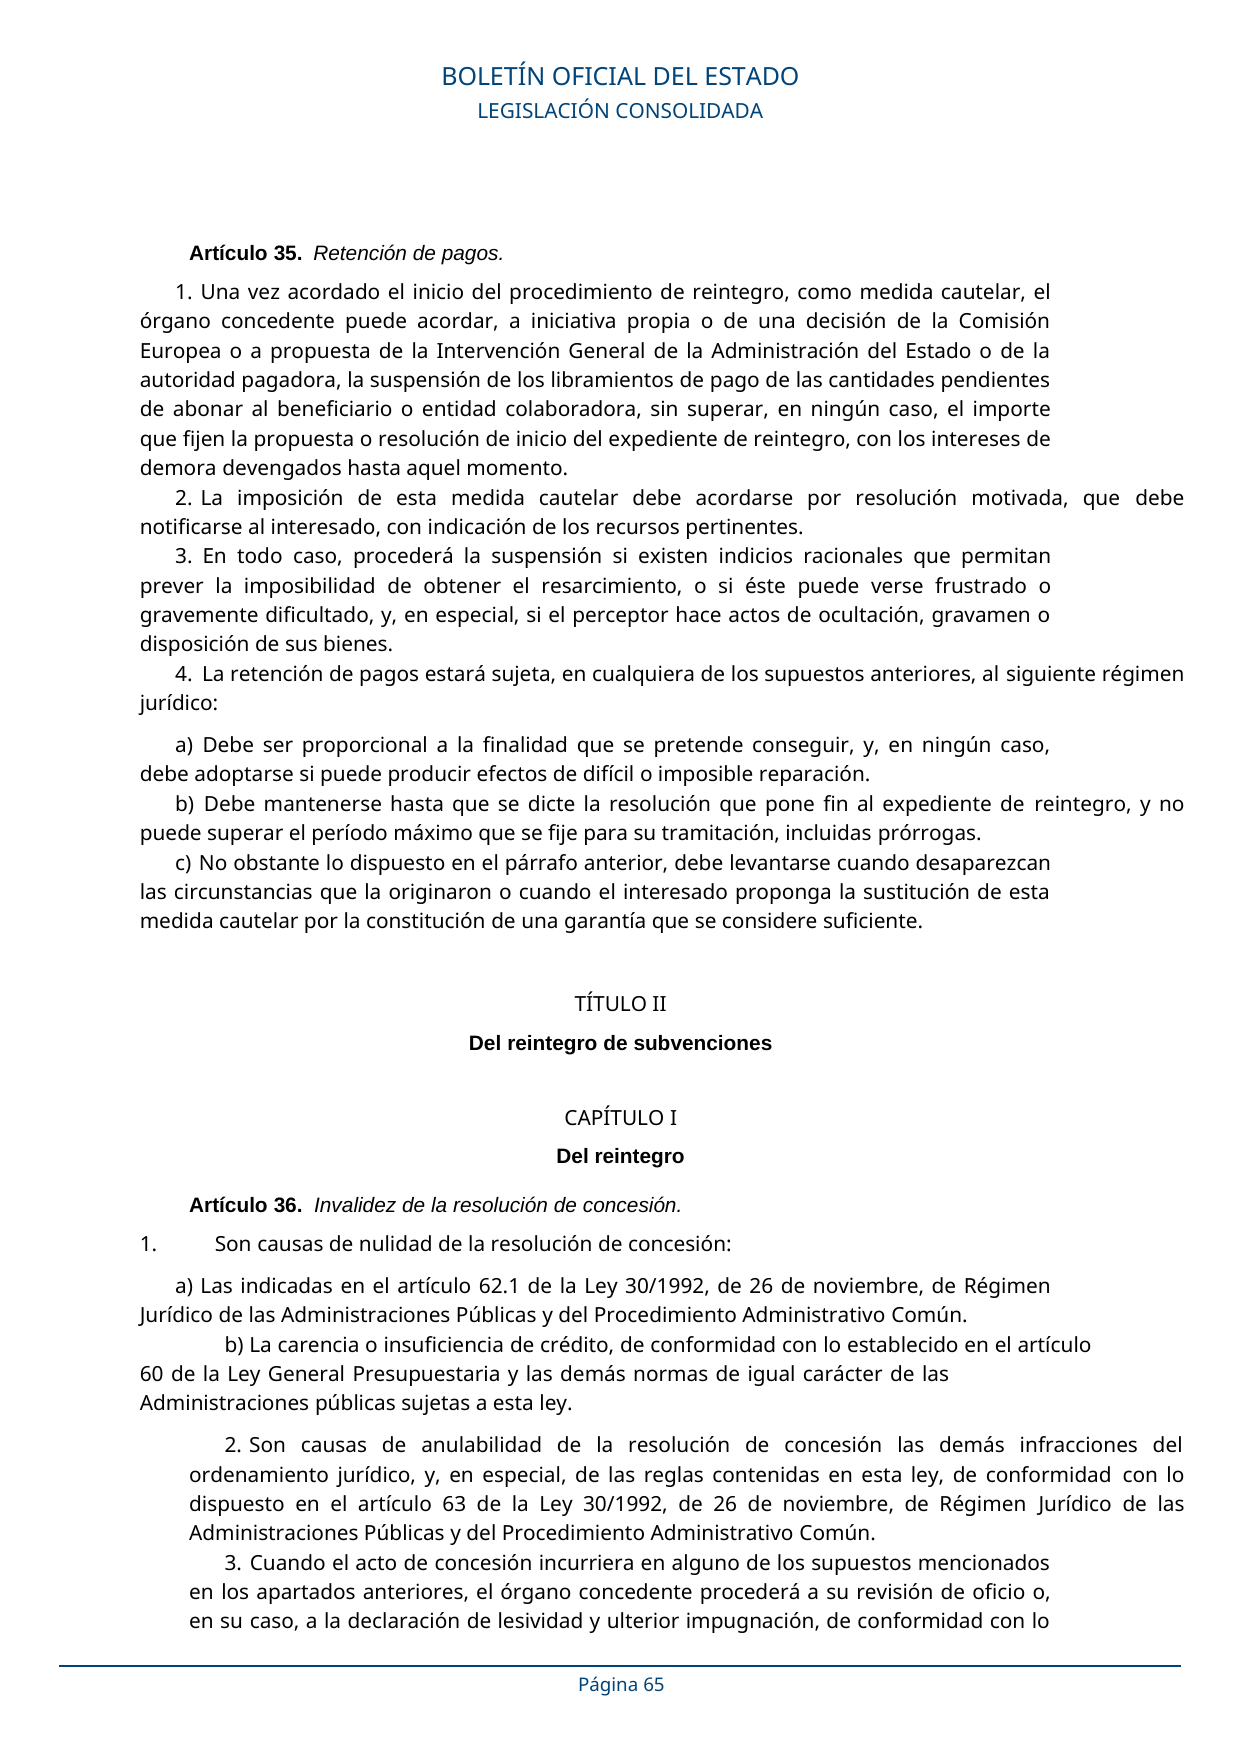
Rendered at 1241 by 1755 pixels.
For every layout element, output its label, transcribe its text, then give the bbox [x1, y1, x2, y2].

text Artículo 35. Retención de pagos. [189, 241, 1184, 265]
list En todo caso, procederá la suspensión si existen indicios racionales que permitan prever la imposibilidad de obtener el resarcimiento, o si éste puede verse frustrado o gravemente dificultado, y, en especial, si el perceptor hace actos de ocultación, gravamen o disposición de sus bienes. [139, 542, 1052, 658]
text Artículo 36. Invalidez de la resolución de concesión. [189, 1193, 1184, 1217]
subtitle Del reintegro de subvenciones [395, 1031, 846, 1054]
list Debe mantenerse hasta que se dicte la resolución que pone fin al expediente de reintegro, y no puede superar el período máximo que se fije para su tramitación, incluidas prórrogas. [139, 789, 1184, 847]
subtitle Del reintegro [395, 1144, 846, 1168]
list La carencia o insuficiencia de crédito, de conformidad con lo establecido en el artículo [224, 1330, 1184, 1358]
list La imposición de esta medida cautelar debe acordarse por resolución motivada, que debe notificarse al interesado, con indicación de los recursos pertinentes. [139, 483, 1184, 541]
list Son causas de nulidad de la resolución de concesión: [139, 1229, 1184, 1257]
list Una vez acordado el inicio del procedimiento de reintegro, como medida cautelar, el órgano concedente puede acordar, a iniciativa propia o de una decisión de la Comisión Europea o a propuesta de la Intervención General de la Administración del Estado o de la autoridad pagadora, la suspensión de los libramientos de pago de las cantidades pendientes de abonar al beneficiario o entidad colaboradora, sin superar, en ningún caso, el importe que fijen la propuesta o resolución de inicio del expediente de reintegro, con los intereses de demora devengados hasta aquel momento. [139, 277, 1052, 481]
list No obstante lo dispuesto en el párrafo anterior, debe levantarse cuando desaparezcan las circunstancias que la originaron o cuando el interesado proponga la sustitución de esta medida cautelar por la constitución de una garantía que se considere suficiente. [139, 848, 1052, 935]
list Son causas de anulabilidad de la resolución de concesión las demás infracciones del ordenamiento jurídico, y, en especial, de las reglas contenidas en esta ley, de conformidad con lo dispuesto en el artículo 63 de la Ley 30/1992, de 26 de noviembre, de Régimen Jurídico de las Administraciones Públicas y del Procedimiento Administrativo Común. [189, 1430, 1184, 1547]
text CAPÍTULO I [395, 1103, 846, 1131]
list Las indicadas en el artículo 62.1 de la Ley 30/1992, de 26 de noviembre, de Régimen Jurídico de las Administraciones Públicas y del Procedimiento Administrativo Común. [139, 1271, 1052, 1329]
list Cuando el acto de concesión incurriera en alguno de los supuestos mencionados en los apartados anteriores, el órgano concedente procederá a su revisión de oficio o, en su caso, a la declaración de lesividad y ulterior impugnación, de conformidad con lo [189, 1548, 1052, 1635]
text TÍTULO II [395, 989, 846, 1018]
text 60 de la Ley General Presupuestaria y las demás normas de igual carácter de las Administraciones públicas sujetas a esta ley. [139, 1359, 1052, 1417]
list Debe ser proporcional a la finalidad que se pretende conseguir, y, en ningún caso, debe adoptarse si puede producir efectos de difícil o imposible reparación. [139, 730, 1052, 788]
list La retención de pagos estará sujeta, en cualquiera de los supuestos anteriores, al siguiente régimen jurídico: [139, 659, 1184, 717]
